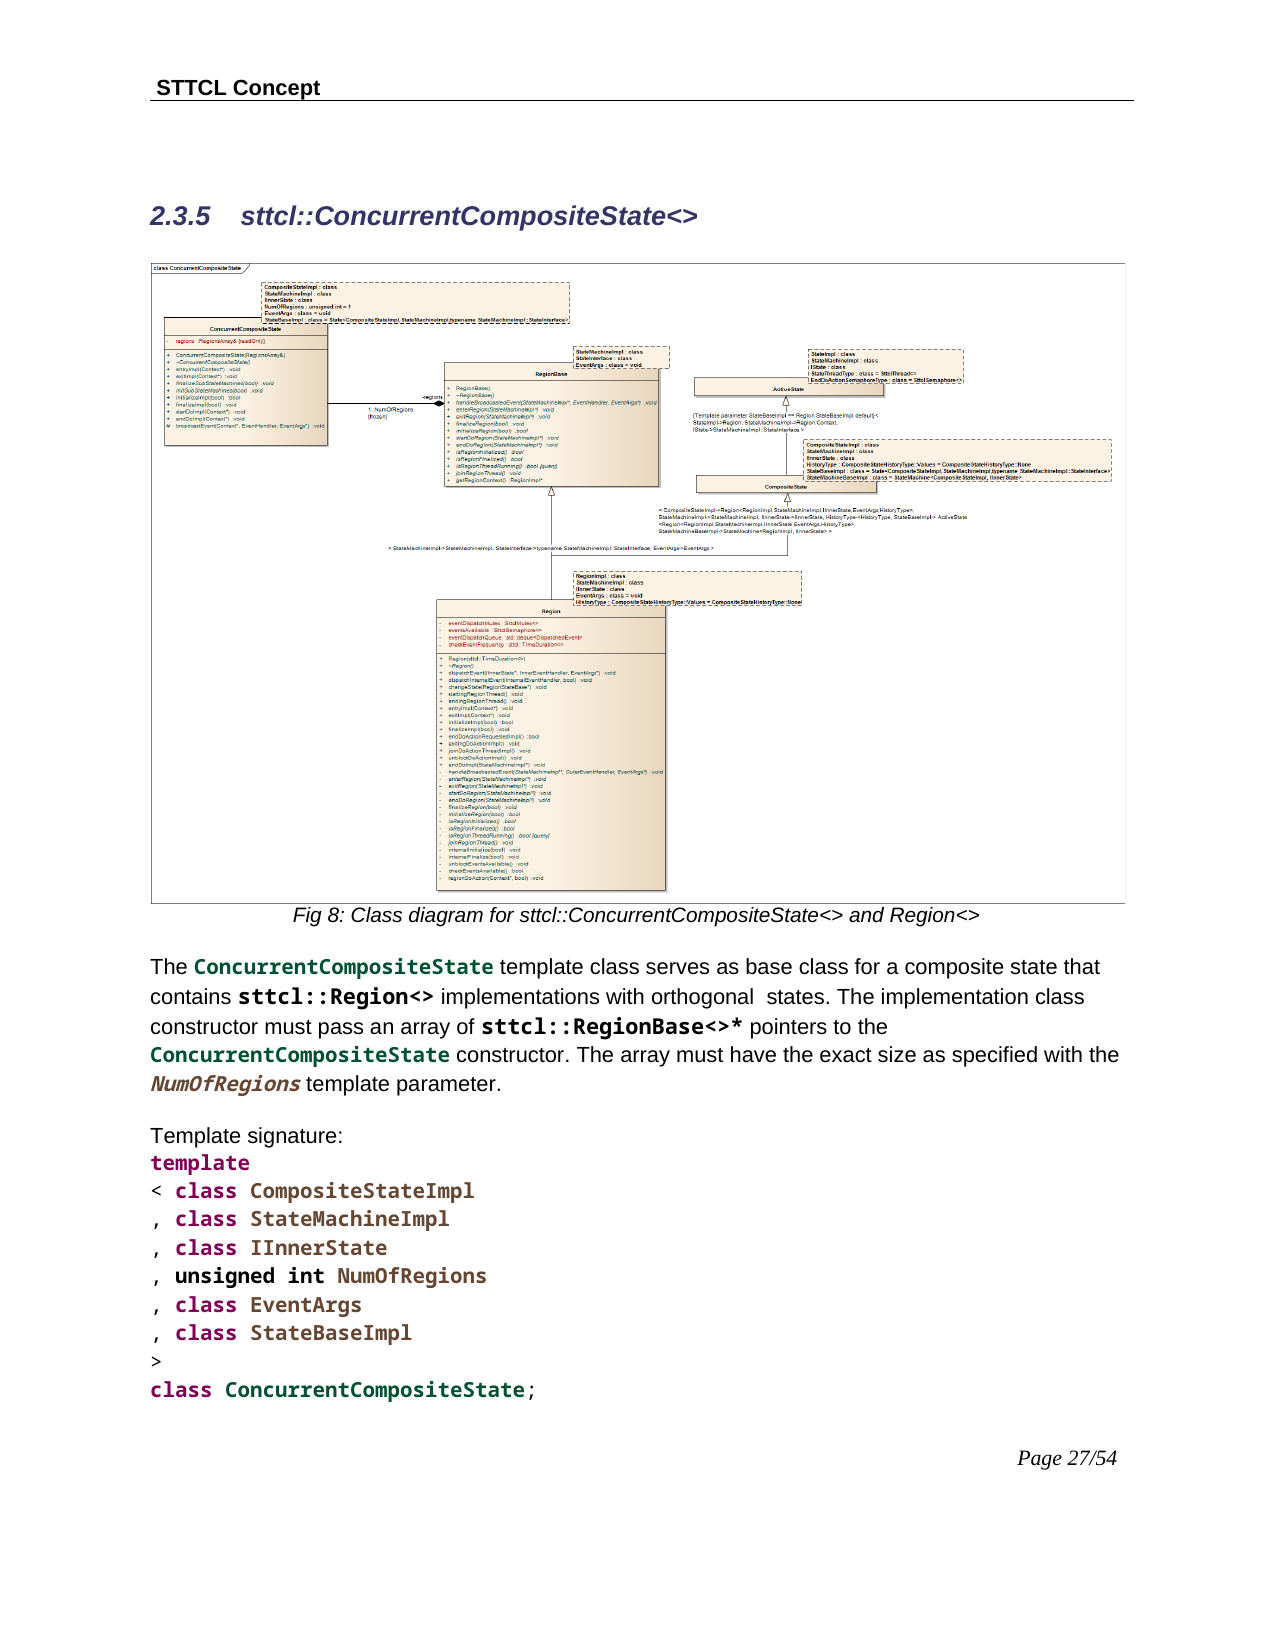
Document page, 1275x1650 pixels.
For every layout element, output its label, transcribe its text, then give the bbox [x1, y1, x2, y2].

subtitle sttcl::ConcurrentCompositeState<> [150, 200, 1125, 231]
text The ConcurrentCompositeState template class serves as base class for a composite state that contains sttcl::Region<> implementations with orthogonal states. The implementation class constructor must pass an array of sttcl::RegionBase<>* pointers to the ConcurrentCompositeState constructor. The array must have the exact size as specified with the NumOfRegions template parameter. [150, 952, 1125, 1097]
text Template signature: [150, 1122, 1125, 1148]
text class ConcurrentCompositeState; [150, 1375, 1125, 1404]
text , class StateBaseImpl [150, 1318, 1125, 1347]
text template [150, 1148, 1125, 1176]
text Fig 8: Class diagram for sttcl::ConcurrentCompositeState<> and Region<> [150, 904, 1125, 927]
picture [150, 263, 1125, 904]
text , unsigned int NumOfRegions [150, 1261, 1125, 1290]
text , class IInnerState [150, 1233, 1125, 1261]
text , class EventArgs [150, 1290, 1125, 1318]
text > [150, 1347, 1125, 1375]
text < class CompositeStateImpl [150, 1176, 1125, 1204]
text , class StateMachineImpl [150, 1204, 1125, 1233]
